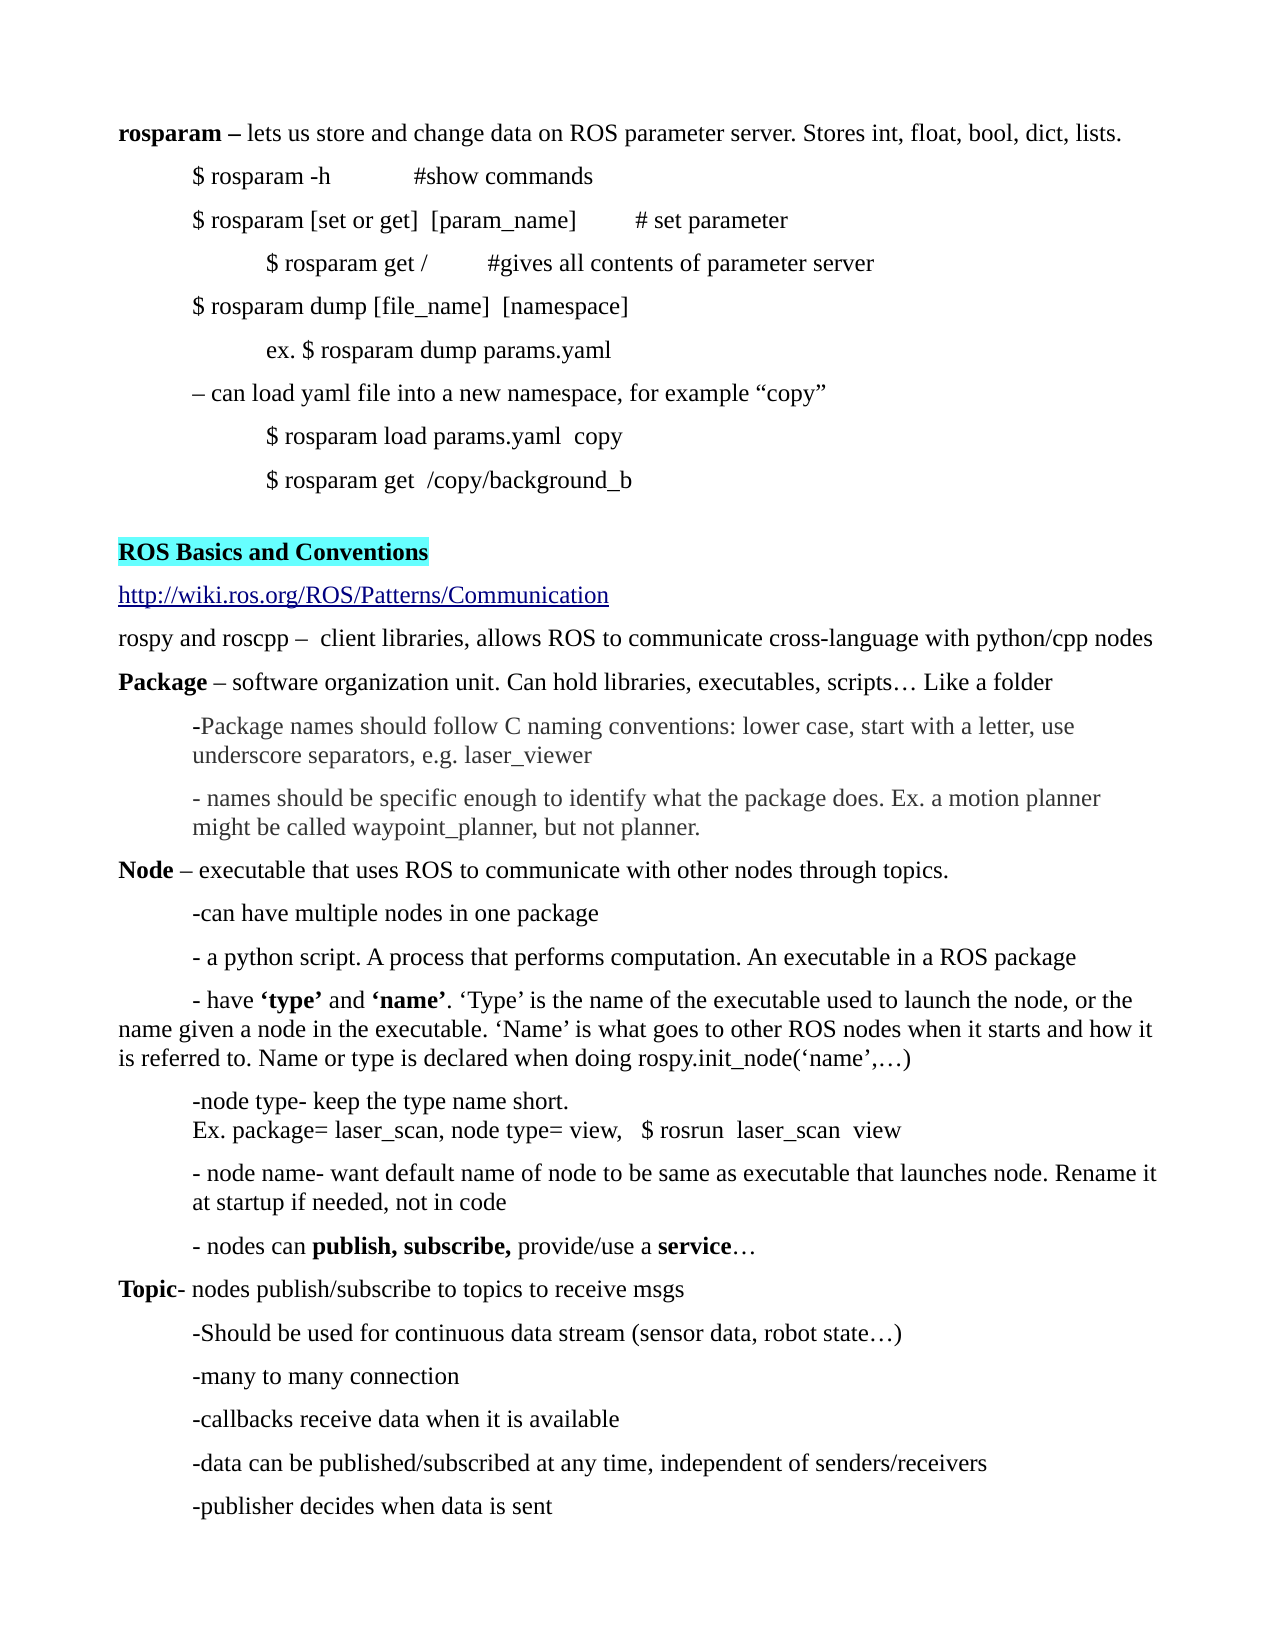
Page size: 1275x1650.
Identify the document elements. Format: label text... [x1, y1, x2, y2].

text -data can be published/subscribed at any time, independent of senders/receivers [118, 1448, 1157, 1476]
text -can have multiple nodes in one package [118, 898, 1157, 927]
text -Package names should follow C naming conventions: lower case, start with a letter, use underscore separators, e.g. laser_viewer [118, 711, 1157, 768]
text http://wiki.ros.org/ROS/Patterns/Communication [118, 580, 1157, 609]
text Topic- nodes publish/subscribe to topics to receive msgs [118, 1274, 1157, 1303]
text $ rosparam get / #gives all contents of parameter server [118, 248, 1157, 277]
text $ rosparam [set or get] [param_name] # set parameter [118, 205, 1157, 233]
text - node name- want default name of node to be same as executable that launches node. Rename it at startup if needed, not in code [118, 1158, 1157, 1216]
text - names should be specific enough to identify what the package does. Ex. a motion planner might be called waypoint_planner, but not planner. [118, 783, 1157, 841]
text Node – executable that uses ROS to communicate with other nodes through topics. [118, 855, 1157, 884]
text $ rosparam dump [file_name] [namespace] [118, 291, 1157, 320]
text - nodes can publish, subscribe, provide/use a service… [118, 1231, 1157, 1260]
text - a python script. A process that performs computation. An executable in a ROS package [118, 942, 1157, 971]
text $ rosparam get /copy/background_b [118, 465, 1157, 493]
text $ rosparam -h #show commands [118, 161, 1157, 190]
text -Should be used for continuous data stream (sensor data, robot state…) [118, 1318, 1157, 1346]
text -callbacks receive data when it is available [118, 1404, 1157, 1433]
text Package – software organization unit. Can hold libraries, executables, scripts… Like a folder [118, 667, 1157, 696]
text Ex. package= laser_scan, node type= view, $ rosrun laser_scan view [118, 1115, 1157, 1143]
text ROS Basics and Conventions [118, 537, 1157, 566]
text ex. $ rosparam dump params.yaml [118, 335, 1157, 363]
text rosparam – lets us store and change data on ROS parameter server. Stores int, float, bool, dict, lists. [118, 118, 1157, 147]
text - have ‘type’ and ‘name’. ‘Type’ is the name of the executable used to launch the node, or the name given a node in the executable. ‘Name’ is what goes to other ROS nodes when it starts and how it is referred to. Name or type is declared when doing rospy.init_node(‘name’,…) [118, 985, 1157, 1071]
text -publisher decides when data is sent [118, 1491, 1157, 1520]
text rospy and roscpp – client libraries, allows ROS to communicate cross-language with python/cpp nodes [118, 623, 1157, 652]
text $ rosparam load params.yaml copy [118, 421, 1157, 450]
text -many to many connection [118, 1361, 1157, 1390]
text – can load yaml file into a new namespace, for example “copy” [118, 378, 1157, 407]
text -node type- keep the type name short. [118, 1086, 1157, 1115]
